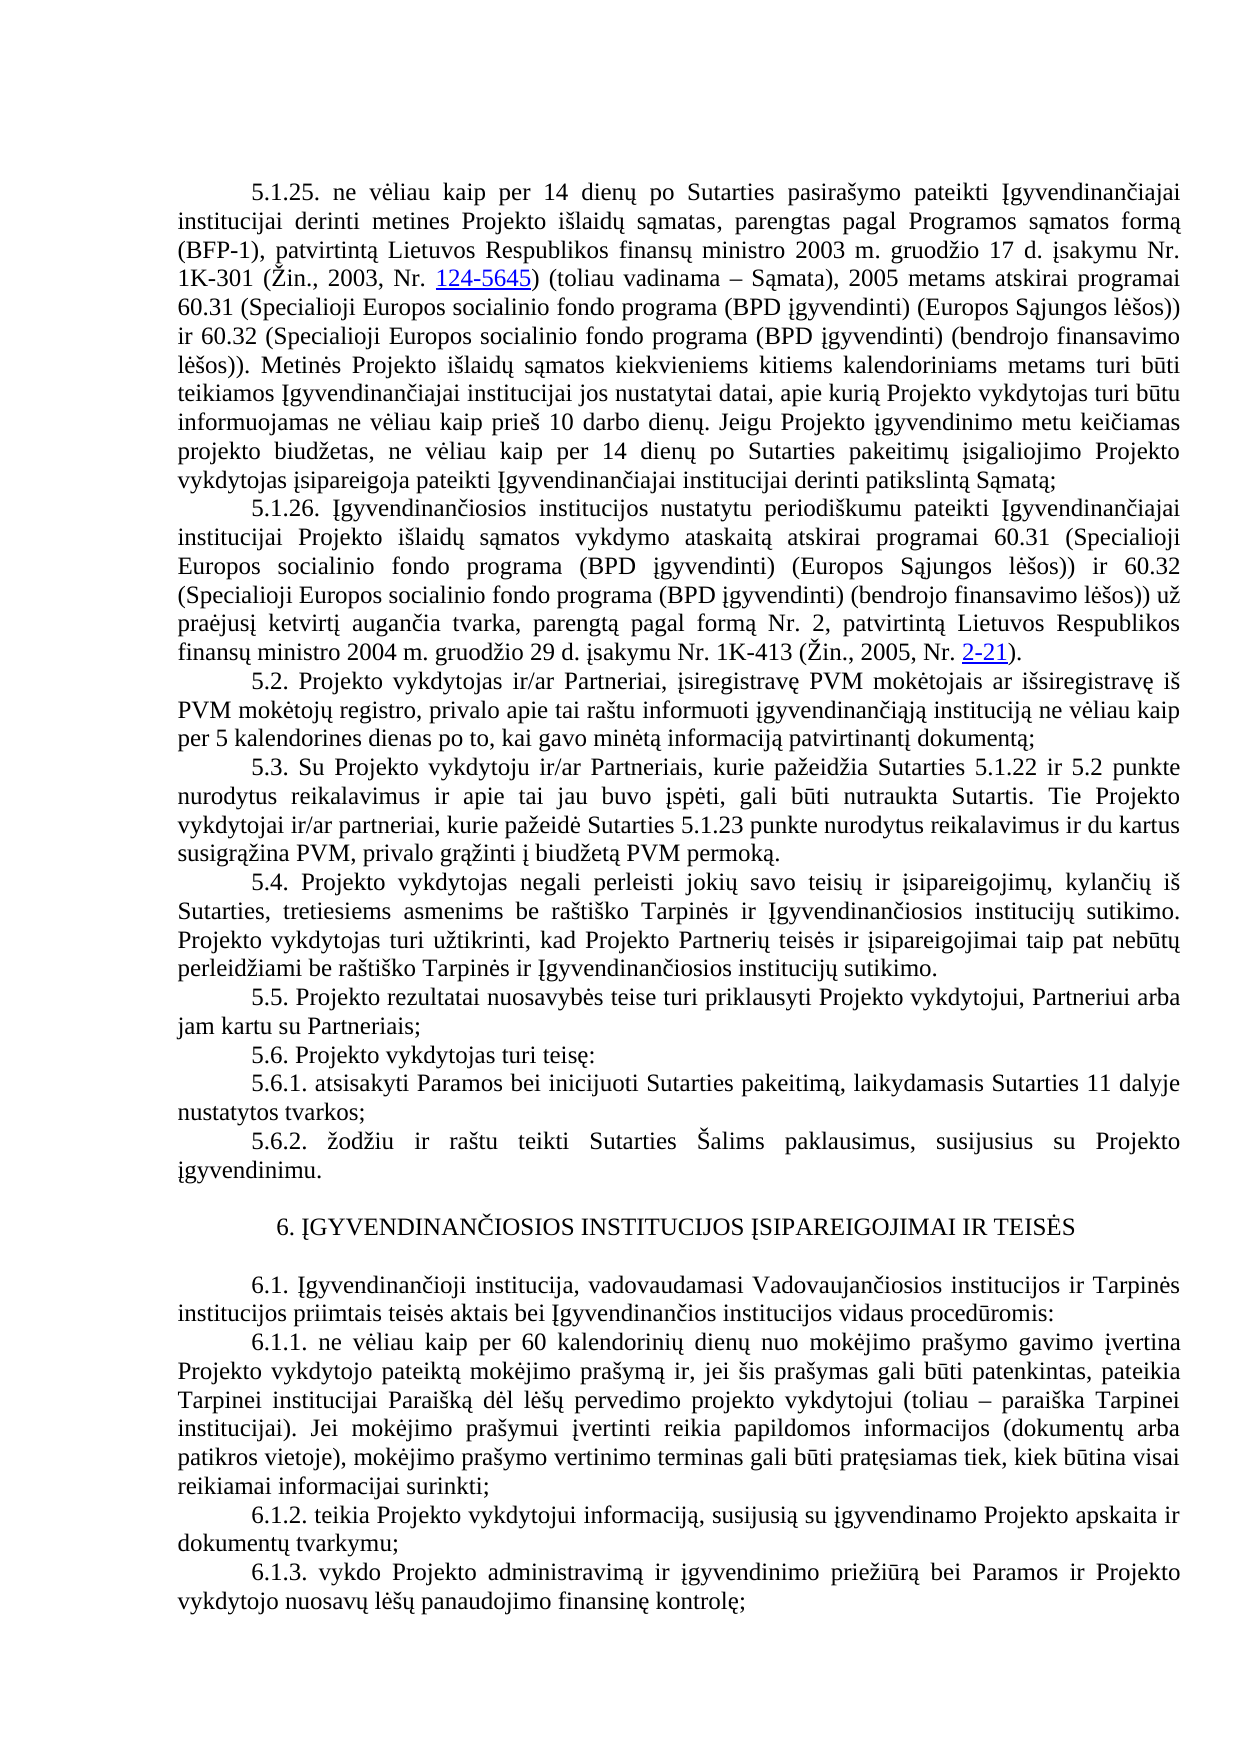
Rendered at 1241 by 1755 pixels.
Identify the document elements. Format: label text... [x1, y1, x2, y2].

text 5.6.2. žodžiu ir raštu teikti Sutarties Šalims paklausimus, susijusius su Projekto įgyvendinimu. [177, 1126, 1181, 1183]
text 5.3. Su Projekto vykdytoju ir/ar Partneriais, kurie pažeidžia Sutarties 5.1.22 ir 5.2 punkte nurodytus reikalavimus ir apie tai jau buvo įspėti, gali būti nutraukta Sutartis. Tie Projekto vykdytojai ir/ar partneriai, kurie pažeidė Sutarties 5.1.23 punkte nurodytus reikalavimus ir du kartus susigrąžina PVM, privalo grąžinti į biudžetą PVM permoką. [177, 752, 1181, 867]
text 6.1. Įgyvendinančioji institucija, vadovaudamasi Vadovaujančiosios institucijos ir Tarpinės institucijos priimtais teisės aktais bei Įgyvendinančios institucijos vidaus procedūromis: [177, 1270, 1181, 1327]
text 6. ĮGYVENDINANČIOSIOS INSTITUCIJOS ĮSIPAREIGOJIMAI IR TEISĖS [177, 1212, 1181, 1241]
text 5.6.1. atsisakyti Paramos bei inicijuoti Sutarties pakeitimą, laikydamasis Sutarties 11 dalyje nustatytos tvarkos; [177, 1068, 1181, 1126]
text 6.1.1. ne vėliau kaip per 60 kalendorinių dienų nuo mokėjimo prašymo gavimo įvertina Projekto vykdytojo pateiktą mokėjimo prašymą ir, jei šis prašymas gali būti patenkintas, pateikia Tarpinei institucijai Paraišką dėl lėšų pervedimo projekto vykdytojui (toliau – paraiška Tarpinei institucijai). Jei mokėjimo prašymui įvertinti reikia papildomos informacijos (dokumentų arba patikros vietoje), mokėjimo prašymo vertinimo terminas gali būti pratęsiamas tiek, kiek būtina visai reikiamai informacijai surinkti; [177, 1327, 1181, 1500]
text 5.1.25. ne vėliau kaip per 14 dienų po Sutarties pasirašymo pateikti Įgyvendinančiajai institucijai derinti metines Projekto išlaidų sąmatas, parengtas pagal Programos sąmatos formą (BFP-1), patvirtintą Lietuvos Respublikos finansų ministro 2003 m. gruodžio 17 d. įsakymu Nr. 1K-301 (Žin., 2003, Nr. 124-5645) (toliau vadinama – Sąmata), 2005 metams atskirai programai 60.31 (Specialioji Europos socialinio fondo programa (BPD įgyvendinti) (Europos Sąjungos lėšos)) ir 60.32 (Specialioji Europos socialinio fondo programa (BPD įgyvendinti) (bendrojo finansavimo lėšos)). Metinės Projekto išlaidų sąmatos kiekvieniems kitiems kalendoriniams metams turi būti teikiamos Įgyvendinančiajai institucijai jos nustatytai datai, apie kurią Projekto vykdytojas turi būtu informuojamas ne vėliau kaip prieš 10 darbo dienų. Jeigu Projekto įgyvendinimo metu keičiamas projekto biudžetas, ne vėliau kaip per 14 dienų po Sutarties pakeitimų įsigaliojimo Projekto vykdytojas įsipareigoja pateikti Įgyvendinančiajai institucijai derinti patikslintą Sąmatą; [177, 177, 1181, 493]
text 6.1.2. teikia Projekto vykdytojui informaciją, susijusią su įgyvendinamo Projekto apskaita ir dokumentų tvarkymu; [177, 1500, 1181, 1557]
text 5.4. Projekto vykdytojas negali perleisti jokių savo teisių ir įsipareigojimų, kylančių iš Sutarties, tretiesiems asmenims be raštiško Tarpinės ir Įgyvendinančiosios institucijų sutikimo. Projekto vykdytojas turi užtikrinti, kad Projekto Partnerių teisės ir įsipareigojimai taip pat nebūtų perleidžiami be raštiško Tarpinės ir Įgyvendinančiosios institucijų sutikimo. [177, 867, 1181, 982]
text 5.5. Projekto rezultatai nuosavybės teise turi priklausyti Projekto vykdytojui, Partneriui arba jam kartu su Partneriais; [177, 982, 1181, 1040]
text 6.1.3. vykdo Projekto administravimą ir įgyvendinimo priežiūrą bei Paramos ir Projekto vykdytojo nuosavų lėšų panaudojimo finansinę kontrolę; [177, 1557, 1181, 1615]
text 5.6. Projekto vykdytojas turi teisę: [177, 1040, 1181, 1068]
text 5.1.26. Įgyvendinančiosios institucijos nustatytu periodiškumu pateikti Įgyvendinančiajai institucijai Projekto išlaidų sąmatos vykdymo ataskaitą atskirai programai 60.31 (Specialioji Europos socialinio fondo programa (BPD įgyvendinti) (Europos Sąjungos lėšos)) ir 60.32 (Specialioji Europos socialinio fondo programa (BPD įgyvendinti) (bendrojo finansavimo lėšos)) už praėjusį ketvirtį augančia tvarka, parengtą pagal formą Nr. 2, patvirtintą Lietuvos Respublikos finansų ministro 2004 m. gruodžio 29 d. įsakymu Nr. 1K-413 (Žin., 2005, Nr. 2-21). [177, 493, 1181, 666]
text 5.2. Projekto vykdytojas ir/ar Partneriai, įsiregistravę PVM mokėtojais ar išsiregistravę iš PVM mokėtojų registro, privalo apie tai raštu informuoti įgyvendinančiąją instituciją ne vėliau kaip per 5 kalendorines dienas po to, kai gavo minėtą informaciją patvirtinantį dokumentą; [177, 666, 1181, 752]
